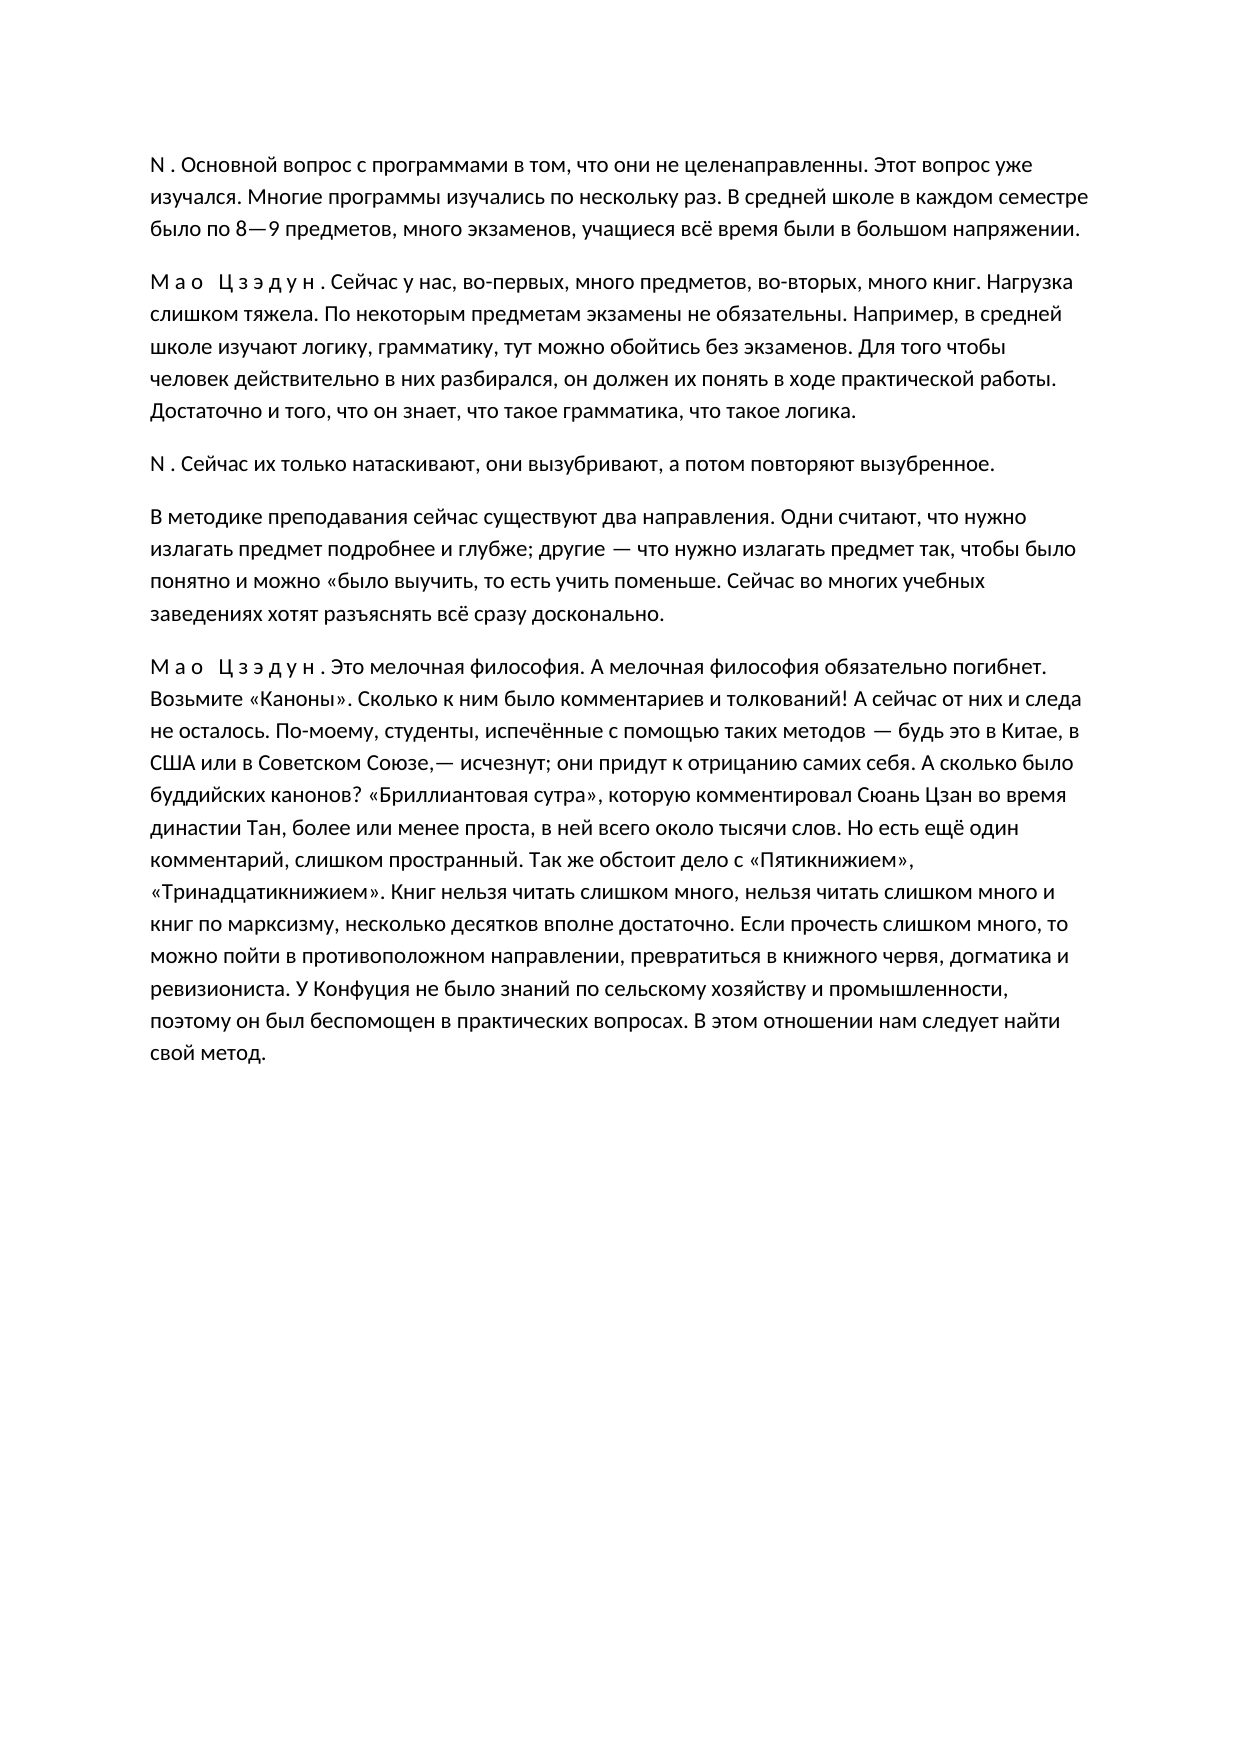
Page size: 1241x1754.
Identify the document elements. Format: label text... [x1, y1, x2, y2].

text N. Основной вопрос с программами в том, что они не целенаправленны. Этот вопрос уже изучался. Многие программы изучались по нескольку раз. В средней школе в каждом семестре было по 8—9 предметов, много экзаменов, учащиеся всё время были в большом напряжении. [150, 150, 1091, 242]
text N. Сейчас их только натаскивают, они вызубривают, а потом повторяют вызубренное. [150, 449, 1091, 477]
text Мао Цзэдун. Сейчас у нас, во-первых, много предметов, во-вторых, много книг. Нагрузка слишком тяжела. По некоторым предметам экзамены не обязательны. Например, в средней школе изучают логику, грамматику, тут можно обойтись без экзаменов. Для того чтобы человек действительно в них разбирался, он должен их понять в ходе практической работы. Достаточно и того, что он знает, что такое грамматика, что такое логика. [150, 267, 1091, 424]
text В методике преподавания сейчас существуют два направления. Одни считают, что нужно излагать предмет подробнее и глубже; другие — что нужно излагать предмет так, чтобы было понятно и можно «было выучить, то есть учить поменьше. Сейчас во многих учебных заведениях хотят разъяснять всё сразу досконально. [150, 502, 1091, 627]
text Мао Цзэдун. Это мелочная философия. А мелочная философия обязательно погибнет. Возьмите «Каноны». Сколько к ним было комментариев и толкований! А сейчас от них и следа не осталось. По-моему, студенты, испечённые с помощью таких методов — будь это в Китае, в США или в Советском Союзе,— исчезнут; они придут к отрицанию самих себя. А сколько было буддийских канонов? «Бриллиантовая сутра», которую комментировал Сюань Цзан во время династии Тан, более или менее проста, в ней всего около тысячи слов. Но есть ещё один комментарий, слишком пространный. Так же обстоит дело с «Пятикнижием», «Тринадцатикнижием». Книг нельзя читать слишком много, нельзя читать слишком много и книг по марксизму, несколько десятков вполне достаточно. Если прочесть слишком много, то можно пойти в противоположном направлении, превратиться в книжного червя, догматика и ревизиониста. У Конфуция не было знаний по сельскому хозяйству и промышленности, поэтому он был беспомощен в практических вопросах. В этом отношении нам следует найти свой метод. [150, 652, 1091, 1066]
